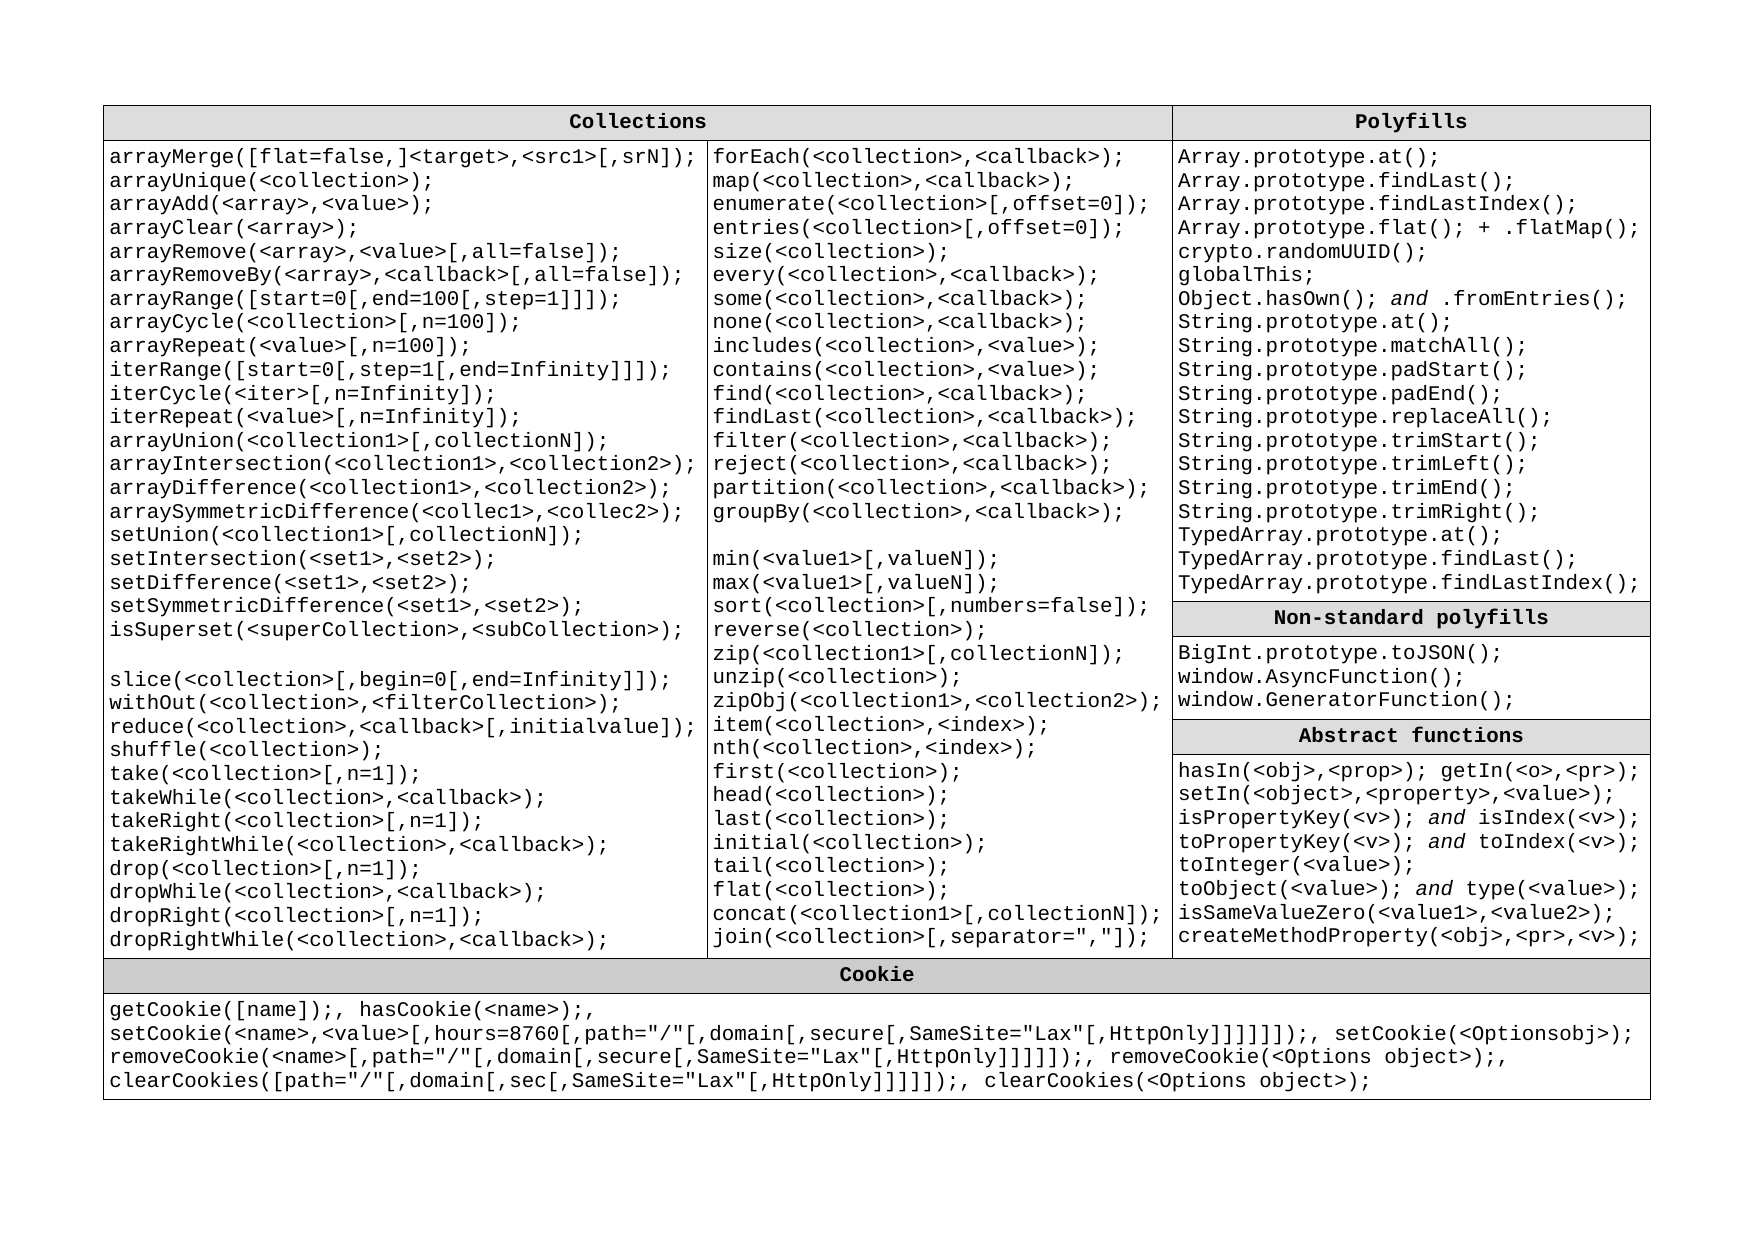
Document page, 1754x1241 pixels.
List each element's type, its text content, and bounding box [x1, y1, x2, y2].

table_cell Abstract functions [1173, 720, 1650, 754]
table_cell getCookie([name]);, hasCookie(<name>);, setCookie(<name>,<value>[,hours=8760[,path="/"[,domain[,secure[,SameSite="Lax"[,HttpOnly]]]]]]);, setCookie(<Optionsobj>); removeCookie(<name>[,path="/"[,domain[,secure[,SameSite="Lax"[,HttpOnly]]]]]);, removeCookie(<Options object>);, clearCookies([path="/"[,domain[,sec[,SameSite="Lax"[,HttpOnly]]]]]);, clearCookies(<Options object>); [104, 994, 1650, 1099]
table_cell forEach(<collection>,<callback>); map(<collection>,<callback>); enumerate(<collection>[,offset=0]); entries(<collection>[,offset=0]); size(<collection>); every(<collection>,<callback>); some(<collection>,<callback>); none(<collection>,<callback>); includes(<collection>,<value>); contains(<collection>,<value>); find(<collection>,<callback>); findLast(<collection>,<callback>); filter(<collection>,<callback>); reject(<collection>,<callback>); partition(<collection>,<callback>); groupBy(<collection>,<callback>); min(<value1>[,valueN]); max(<value1>[,valueN]); sort(<collection>[,numbers=false]); reverse(<collection>); zip(<collection1>[,collectionN]); unzip(<collection>); zipObj(<collection1>,<collection2>); item(<collection>,<index>); nth(<collection>,<index>); first(<collection>); head(<collection>); last(<collection>); initial(<collection>); tail(<collection>); flat(<collection>); concat(<collection1>[,collectionN]); join(<collection>[,separator=","]); [708, 141, 1172, 958]
table_cell BigInt.prototype.toJSON(); window.AsyncFunction(); window.GeneratorFunction(); [1173, 637, 1650, 719]
table_header Collections [104, 106, 1172, 140]
table_cell arrayMerge([flat=false,]<target>,<src1>[,srN]); arrayUnique(<collection>); arrayAdd(<array>,<value>); arrayClear(<array>); arrayRemove(<array>,<value>[,all=false]); arrayRemoveBy(<array>,<callback>[,all=false]); arrayRange([start=0[,end=100[,step=1]]]); arrayCycle(<collection>[,n=100]); arrayRepeat(<value>[,n=100]); iterRange([start=0[,step=1[,end=Infinity]]]); iterCycle(<iter>[,n=Infinity]); iterRepeat(<value>[,n=Infinity]); arrayUnion(<collection1>[,collectionN]); arrayIntersection(<collection1>,<collection2>); arrayDifference(<collection1>,<collection2>); arraySymmetricDifference(<collec1>,<collec2>); setUnion(<collection1>[,collectionN]); setIntersection(<set1>,<set2>); setDifference(<set1>,<set2>); setSymmetricDifference(<set1>,<set2>); isSuperset(<superCollection>,<subCollection>); slice(<collection>[,begin=0[,end=Infinity]]); withOut(<collection>,<filterCollection>); reduce(<collection>,<callback>[,initialvalue]); shuffle(<collection>); take(<collection>[,n=1]); takeWhile(<collection>,<callback>); takeRight(<collection>[,n=1]); takeRightWhile(<collection>,<callback>); drop(<collection>[,n=1]); dropWhile(<collection>,<callback>); dropRight(<collection>[,n=1]); dropRightWhile(<collection>,<callback>); [104, 141, 707, 958]
table_cell Cookie [104, 959, 1650, 993]
table_header Polyfills [1173, 106, 1650, 140]
table_cell Non-standard polyfills [1173, 602, 1650, 636]
table_cell Array.prototype.at(); Array.prototype.findLast(); Array.prototype.findLastIndex(); Array.prototype.flat(); + .flatMap(); crypto.randomUUID(); globalThis; Object.hasOwn(); and .fromEntries(); String.prototype.at(); String.prototype.matchAll(); String.prototype.padStart(); String.prototype.padEnd(); String.prototype.replaceAll(); String.prototype.trimStart(); String.prototype.trimLeft(); String.prototype.trimEnd(); String.prototype.trimRight(); TypedArray.prototype.at(); TypedArray.prototype.findLast(); TypedArray.prototype.findLastIndex(); [1173, 141, 1650, 601]
table_cell hasIn(<obj>,<prop>); getIn(<o>,<pr>); setIn(<object>,<property>,<value>); isPropertyKey(<v>); and isIndex(<v>); toPropertyKey(<v>); and toIndex(<v>); toInteger(<value>); toObject(<value>); and type(<value>); isSameValueZero(<value1>,<value2>); createMethodProperty(<obj>,<pr>,<v>); [1173, 755, 1650, 958]
